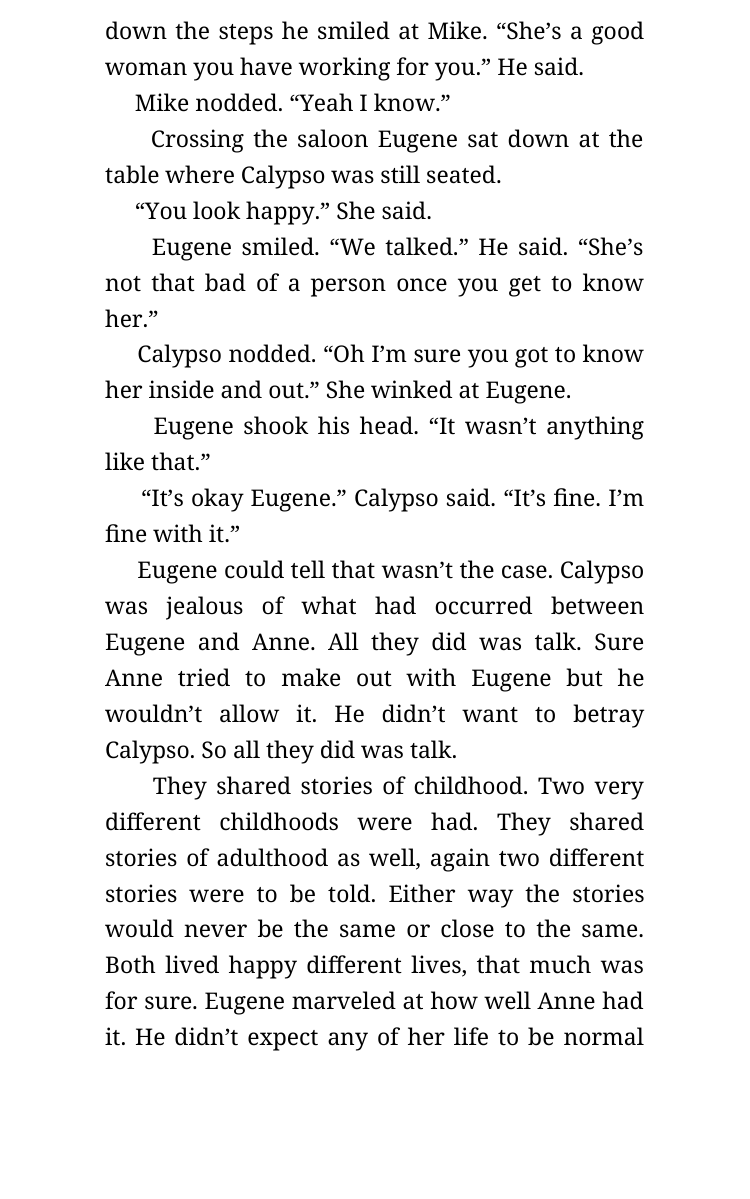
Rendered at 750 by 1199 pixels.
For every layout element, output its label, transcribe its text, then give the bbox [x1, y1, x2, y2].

text Eugene shook his head. “It wasn’t anything like that.” [105, 410, 645, 477]
text Mike nodded. “Yeah I know.” [105, 87, 645, 118]
text down the steps he smiled at Mike. “She’s a good woman you have working for you.” He said. [105, 15, 645, 82]
text Calypso nodded. “Oh I’m sure you got to know her inside and out.” She winked at Eugene. [105, 338, 645, 406]
text Crossing the saloon Eugene sat down at the table where Calypso was still seated. [105, 123, 645, 190]
text “It’s okay Eugene.” Calypso said. “It’s fine. I’m fine with it.” [105, 482, 645, 549]
text Eugene smiled. “We talked.” He said. “She’s not that bad of a person once you get to know her.” [105, 231, 645, 334]
text They shared stories of childhood. Two very different childhoods were had. They shared stories of adulthood as well, again two different stories were to be told. Either way the stories would never be the same or close to the same. Both lived happy different lives, that much was for sure. Eugene marveled at how well Anne had it. He didn’t expect any of her life to be normal [105, 770, 645, 1052]
text Eugene could tell that wasn’t the case. Calypso was jealous of what had occurred between Eugene and Anne. All they did was talk. Sure Anne tried to make out with Eugene but he wouldn’t allow it. He didn’t want to betray Calypso. So all they did was talk. [105, 554, 645, 765]
text “You look happy.” She said. [105, 195, 645, 226]
